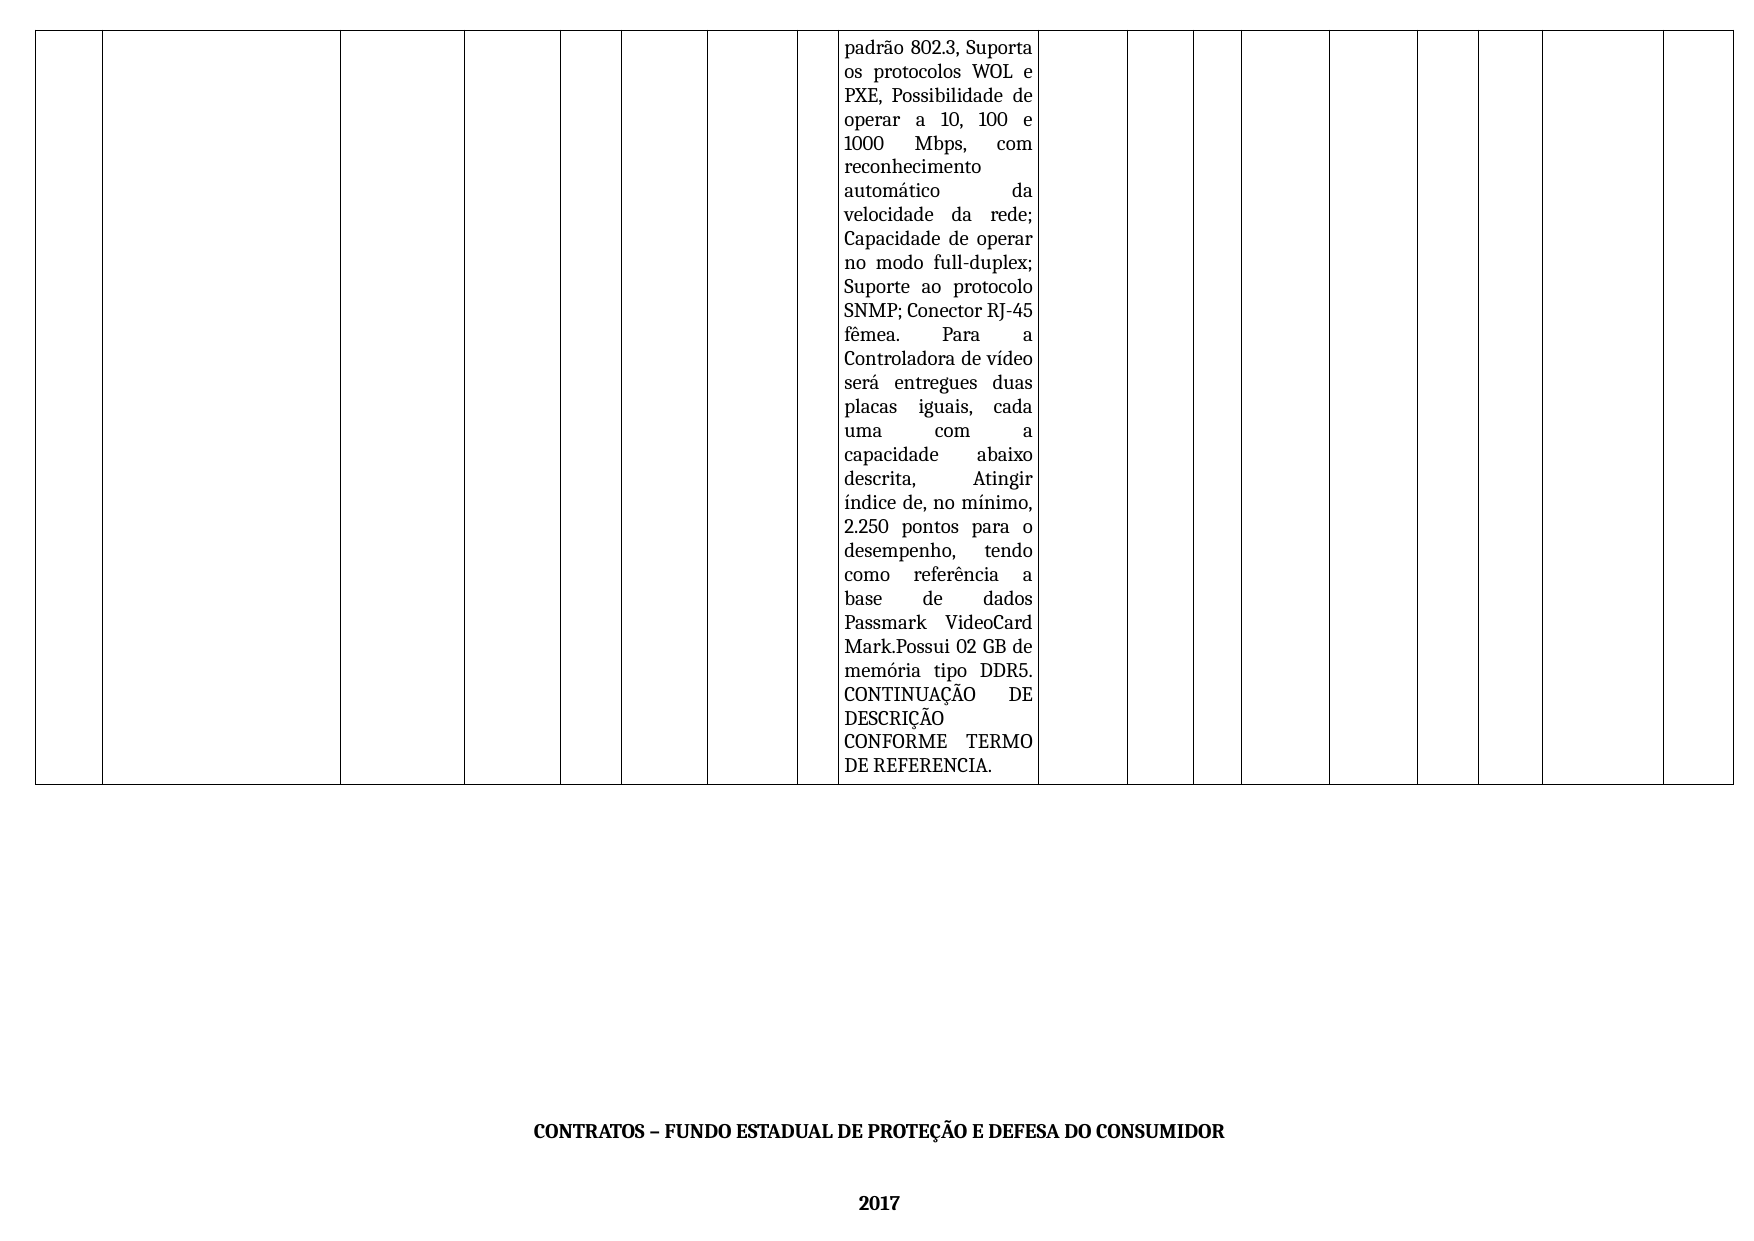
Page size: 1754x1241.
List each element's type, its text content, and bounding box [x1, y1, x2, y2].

table_cell [798, 31, 838, 784]
text CONTRATOS – FUNDO ESTADUAL DE PROTEÇÃO E DEFESA DO CONSUMIDOR [29, 1119, 1729, 1143]
table_cell padrão 802.3, Suporta os protocolos WOL e PXE, Possibilidade de operar a 10, 100 e 1000 Mbps, com reconhecimento automático da velocidade da rede; Capacidade de operar no modo full-duplex; Suporte ao protocolo SNMP; Conector RJ-45 fêmea. Para a Controladora de vídeo será entregues duas placas iguais, cada uma com a capacidade abaixo descrita, Atingir índice de, no mínimo, 2.250 pontos para o desempenho, tendo como referência a base de dados Passmark VideoCard Mark.Possui 02 GB de memória tipo DDR5. CONTINUAÇÃO DE DESCRIÇÃO CONFORME TERMO DE REFERENCIA. [839, 31, 1038, 784]
table_cell [1543, 31, 1663, 784]
table_cell [1194, 31, 1241, 784]
table_cell [1242, 31, 1329, 784]
table_cell [1330, 31, 1417, 784]
table_cell [1039, 31, 1127, 784]
table_cell [103, 31, 340, 784]
table_cell [36, 31, 102, 784]
table_cell [465, 31, 560, 784]
table_cell [1128, 31, 1193, 784]
text 2017 [29, 1191, 1729, 1215]
table_cell [561, 31, 621, 784]
table_cell [708, 31, 797, 784]
table_cell [1664, 31, 1733, 784]
table_cell [341, 31, 464, 784]
table_cell [1479, 31, 1542, 784]
table_cell [1418, 31, 1478, 784]
table_cell [622, 31, 707, 784]
